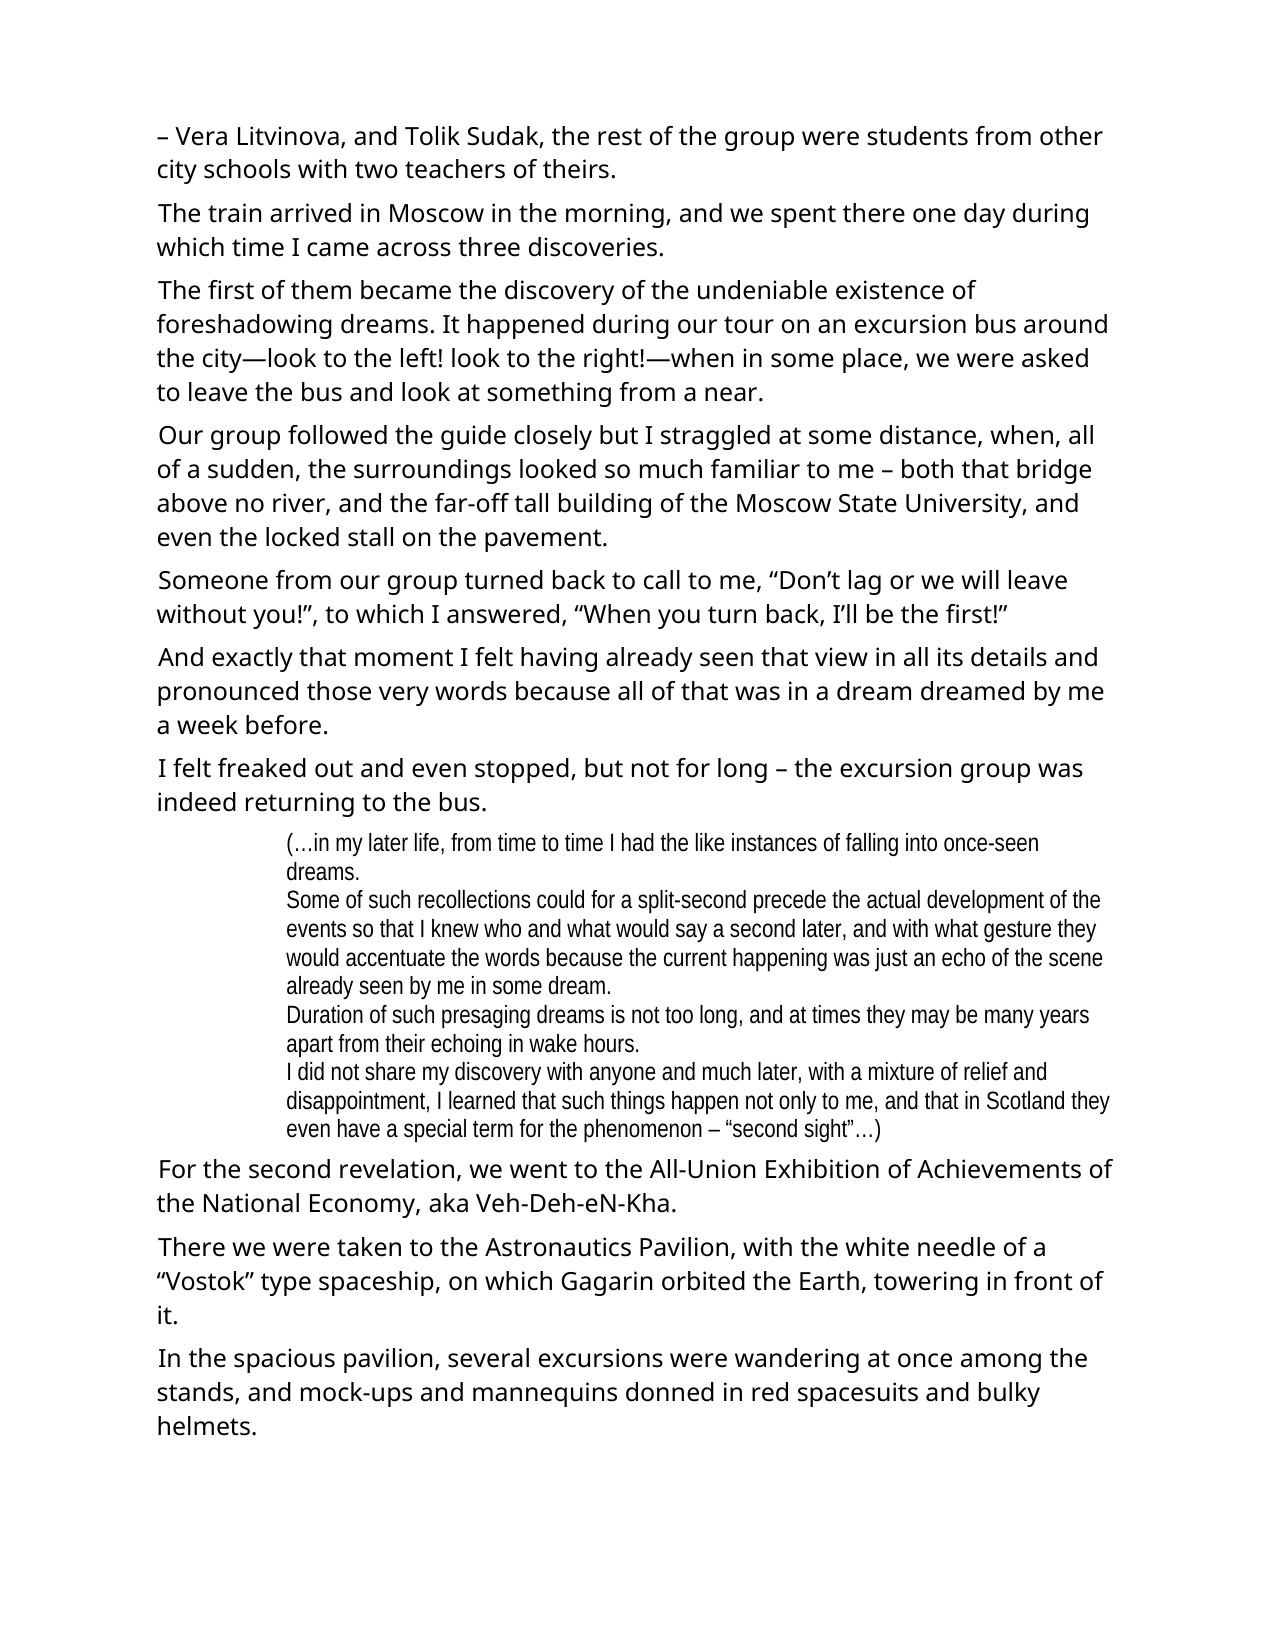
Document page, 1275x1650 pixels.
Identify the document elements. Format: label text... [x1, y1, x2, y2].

list Duration of such presaging dreams is not too long, and at times they may be many years apart from their echoing in wake hours. [286, 1000, 1118, 1057]
text Our group followed the guide closely but I straggled at some distance, when, all of a sudden, the surroundings looked so much familiar to me – both that bridge above no river, and the far-off tall building of the Moscow State University, and even the locked stall on the pavement. [156, 417, 1118, 554]
text There we were taken to the Astronautics Pavilion, with the white needle of a “Vostok” type spaceship, on which Gagarin orbited the Earth, towering in front of it. [156, 1229, 1118, 1331]
text And exactly that moment I felt having already seen that view in all its details and pronounced those very words because all of that was in a dream dreamed by me a week before. [156, 640, 1118, 742]
text For the second revelation, we went to the All-Union Exhibition of Achievements of the National Economy, aka Veh-Deh-eN-Kha. [156, 1152, 1118, 1220]
text The first of them became the discovery of the undeniable existence of foreshadowing dreams. It happened during our tour on an excursion bus around the city—look to the left! look to the right!—when in some place, we were asked to leave the bus and look at something from a near. [156, 272, 1118, 408]
list I did not share my discovery with anyone and much later, with a mixture of relief and disappointment, I learned that such things happen not only to me, and that in Scotland they even have a special term for the phenomenon – “second sight”…) [286, 1057, 1118, 1143]
text I felt freaked out and even stopped, but not for long – the excursion group was indeed returning to the bus. [156, 751, 1118, 819]
text Someone from our group turned back to call to me, “Don’t lag or we will leave without you!”, to which I answered, “When you turn back, I’ll be the first!” [156, 563, 1118, 631]
text In the spacious pavilion, several excursions were wandering at once among the stands, and mock-ups and mannequins donned in red spacesuits and bulky helmets. [156, 1340, 1118, 1442]
text – Vera Litvinova, and Tolik Sudak, the rest of the group were students from other city schools with two teachers of theirs. [156, 118, 1118, 186]
list Some of such recollections could for a split-second precede the actual development of the events so that I knew who and what would say a second later, and with what gesture they would accentuate the words because the current happening was just an echo of the scene already seen by me in some dream. [286, 885, 1118, 1000]
list (…in my later life, from time to time I had the like instances of falling into once-seen dreams. [286, 828, 1118, 885]
text The train arrived in Moscow in the morning, and we spent there one day during which time I came across three discoveries. [156, 195, 1118, 263]
